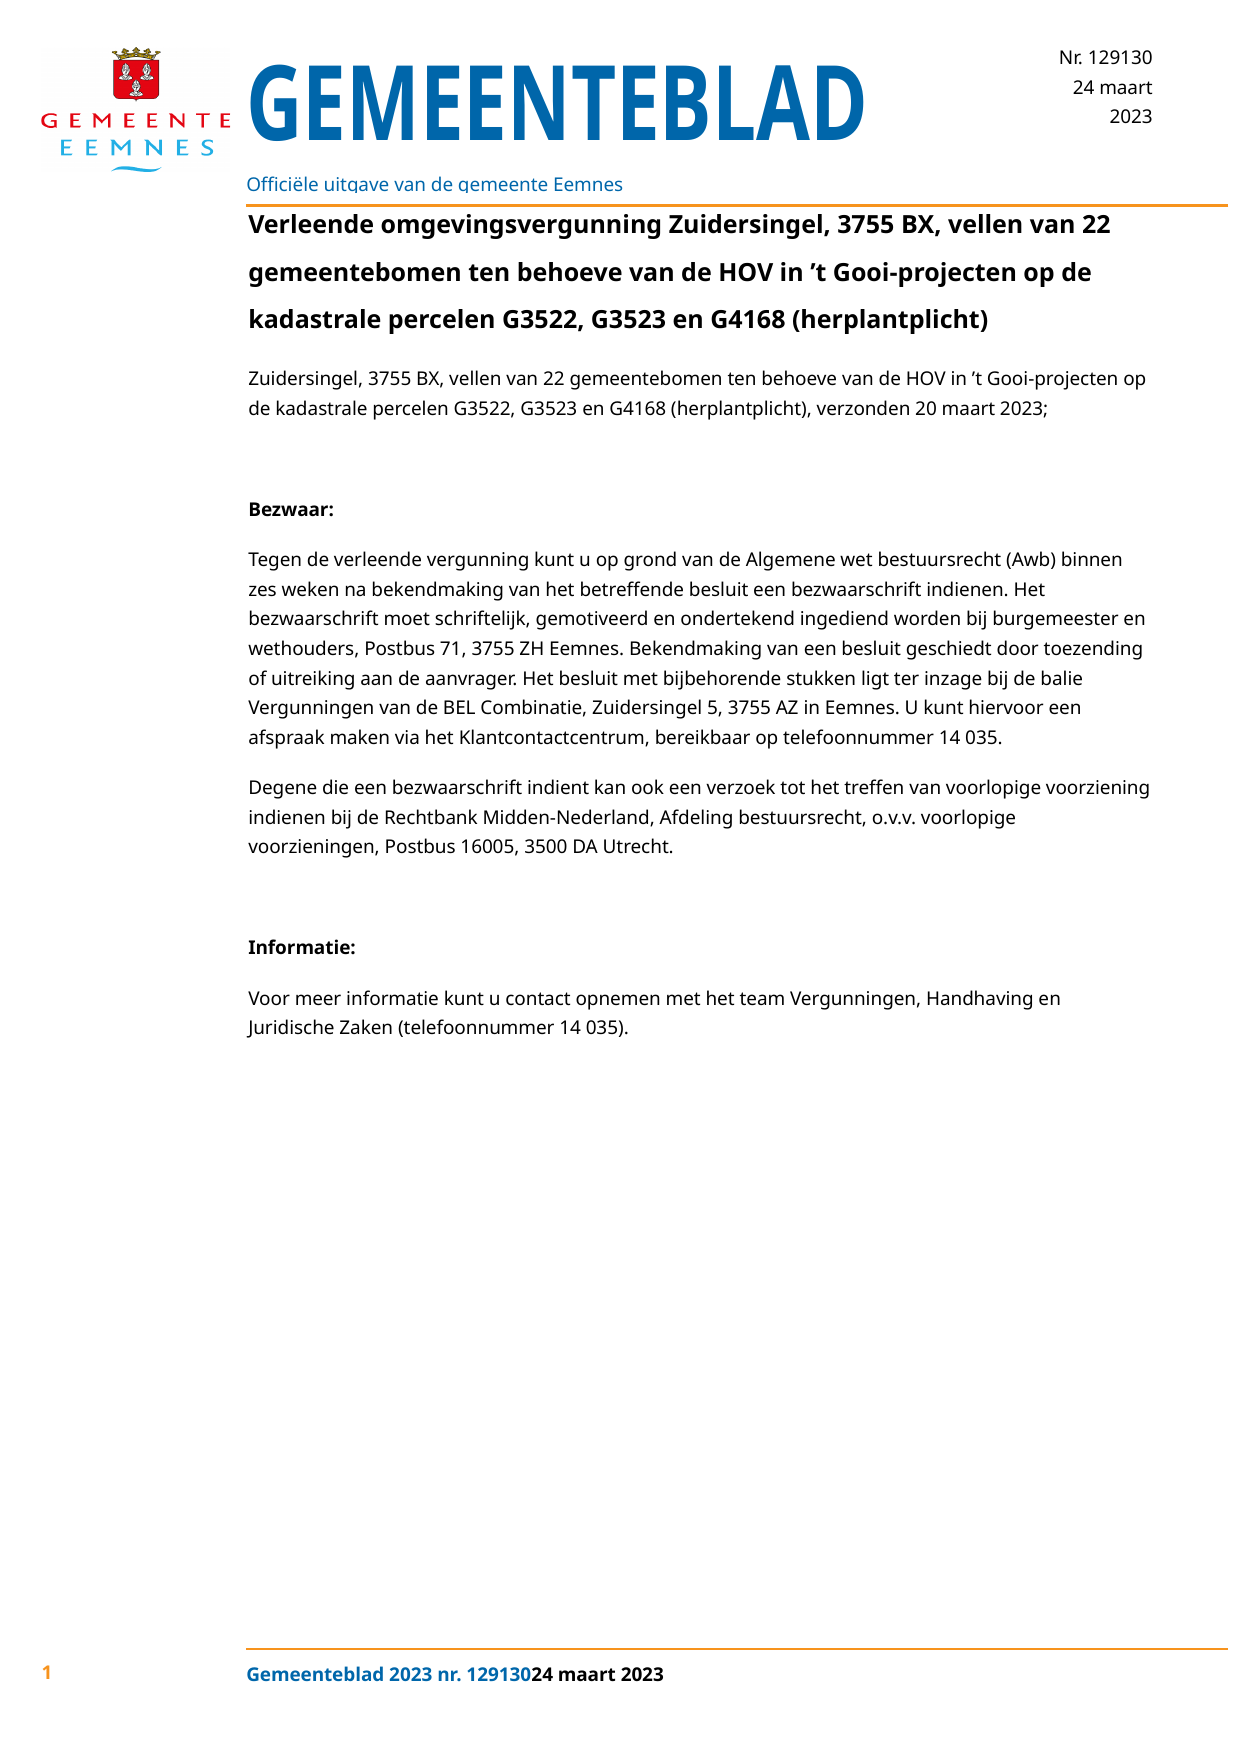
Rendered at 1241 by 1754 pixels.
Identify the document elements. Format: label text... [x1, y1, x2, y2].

text Verleende omgevingsvergunning Zuidersingel, 3755 BX, vellen van 22 gemeentebomen ten behoeve van de HOV in ’t Gooi-projecten op de kadastrale percelen G3522, G3523 en G4168 (herplantplicht) [248, 207, 1152, 336]
text Tegen de verleende vergunning kunt u op grond van de Algemene wet bestuursrecht (Awb) binnen zes weken na bekendmaking van het betreffende besluit een bezwaarschrift indienen. Het bezwaarschrift moet schriftelijk, gemotiveerd en ondertekend ingediend worden bij burgemeester en wethouders, Postbus 71, 3755 ZH Eemnes. Bekendmaking van een besluit geschiedt door toezending of uitreiking aan de aanvrager. Het besluit met bijbehorende stukken ligt ter inzage bij de balie Vergunningen van de BEL Combinatie, Zuidersingel 5, 3755 AZ in Eemnes. U kunt hiervoor een afspraak maken via het Klantcontactcentrum, bereikbaar op telefoonnummer 14 035. [248, 546, 1152, 749]
text Degene die een bezwaarschrift indient kan ook een verzoek tot het treffen van voorlopige voorziening indienen bij de Rechtbank Midden-Nederland, Afdeling bestuursrecht, o.v.v. voorlopige voorzieningen, Postbus 16005, 3500 DA Utrecht. [248, 774, 1152, 859]
text Voor meer informatie kunt u contact opnemen met het team Vergunningen, Handhaving en Juridische Zaken (telefoonnummer 14 035). [248, 985, 1152, 1040]
text Informatie: [248, 934, 1152, 960]
text Zuidersingel, 3755 BX, vellen van 22 gemeentebomen ten behoeve van de HOV in ’t Gooi-projecten op de kadastrale percelen G3522, G3523 en G4168 (herplantplicht), verzonden 20 maart 2023; [248, 366, 1152, 421]
text Bezwaar: [248, 496, 1152, 522]
picture [41, 47, 231, 172]
